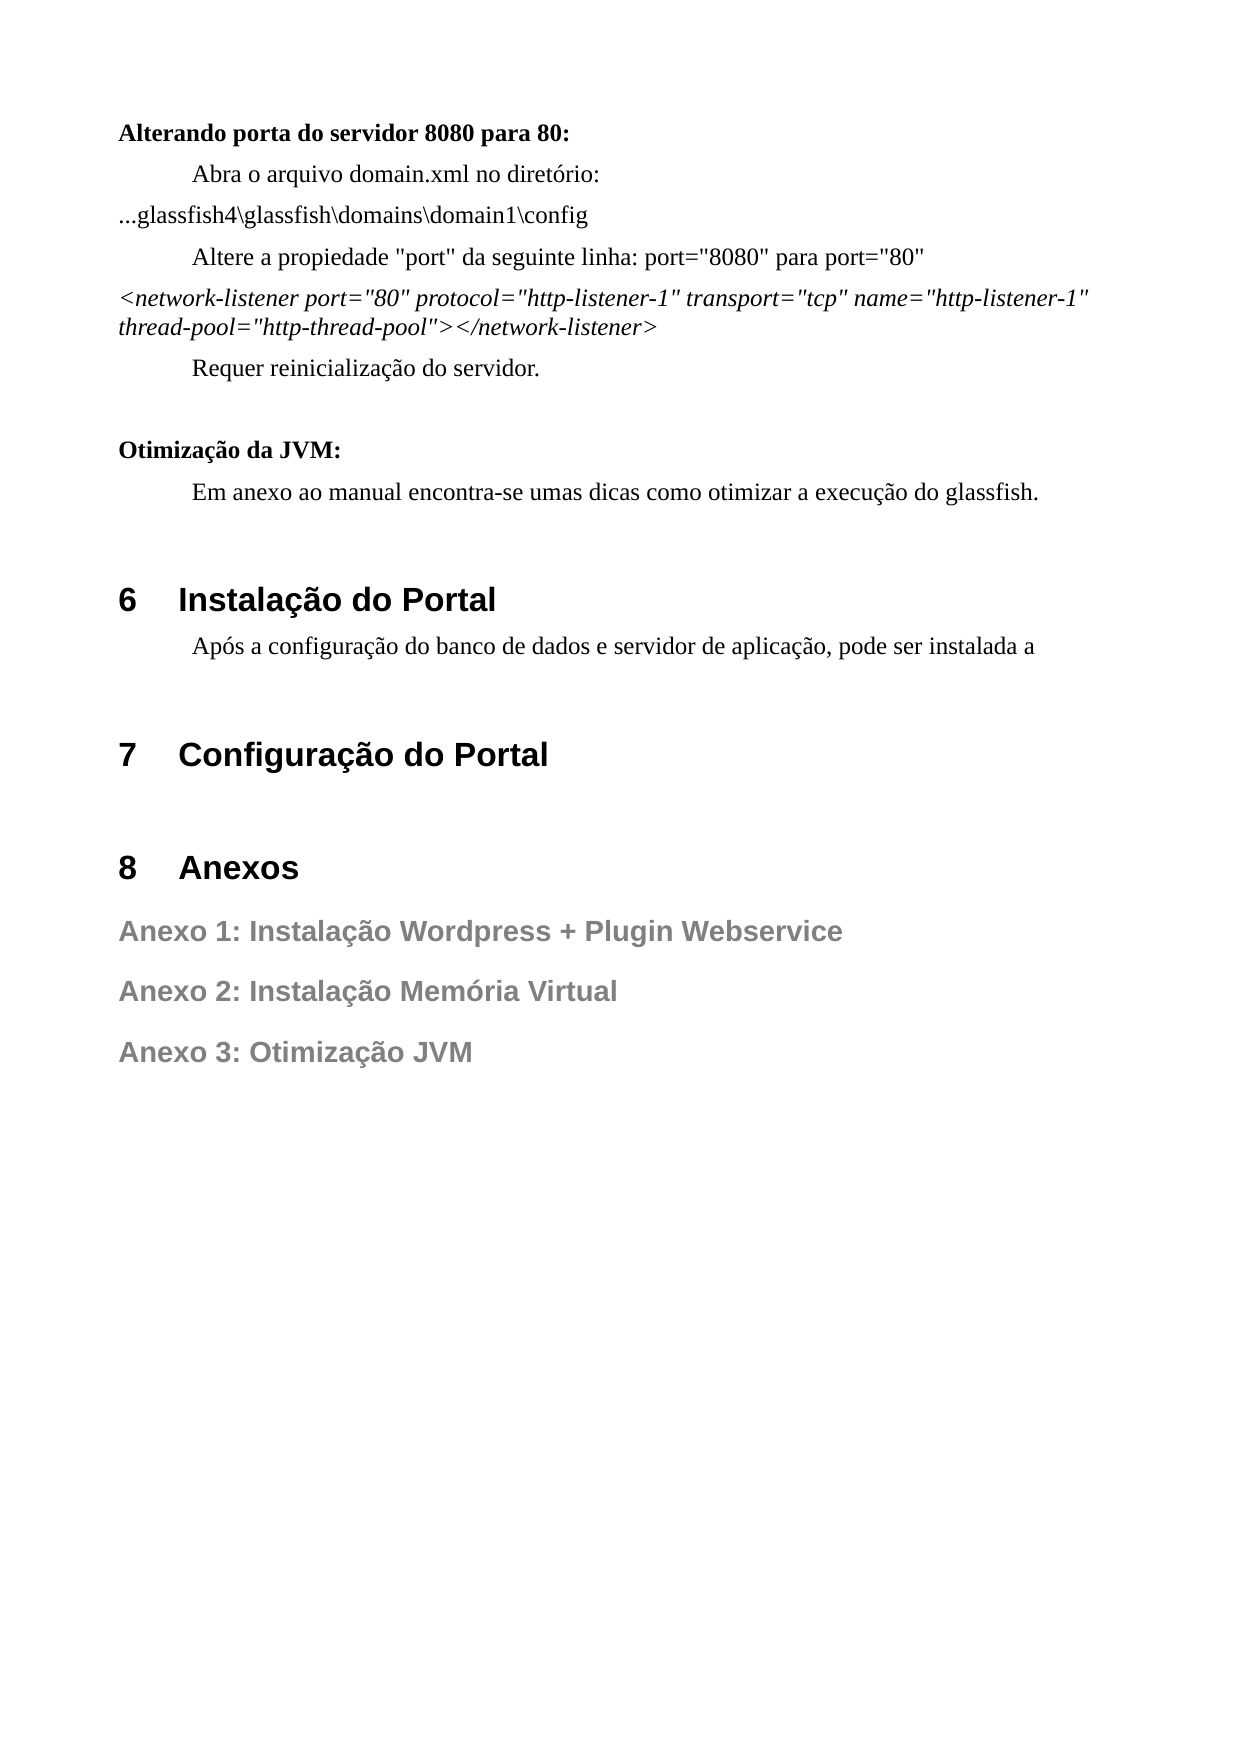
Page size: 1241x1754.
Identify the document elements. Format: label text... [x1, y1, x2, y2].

text <network-listener port="80" protocol="http-listener-1" transport="tcp" name="http-listener-1" thread-pool="http-thread-pool"></network-listener> [118, 283, 1122, 341]
subtitle Anexo 3: Otimização JVM [118, 1035, 1122, 1068]
text Alterando porta do servidor 8080 para 80: [118, 118, 1122, 147]
text Abra o arquivo domain.xml no diretório: [118, 159, 1122, 188]
text Após a configuração do banco de dados e servidor de aplicação, pode ser instalada a [118, 631, 1122, 660]
subtitle Anexo 1: Instalação Wordpress + Plugin Webservice [118, 914, 1122, 947]
text Altere a propiedade "port" da seguinte linha: port="8080" para port="80" [118, 242, 1122, 271]
text Otimização da JVM: [118, 436, 1122, 464]
subtitle Instalação do Portal [118, 580, 1122, 619]
subtitle Anexo 2: Instalação Memória Virtual [118, 974, 1122, 1008]
subtitle Anexos [118, 848, 1122, 887]
text ...glassfish4\glassfish\domains\domain1\config [118, 201, 1122, 229]
text Em anexo ao manual encontra-se umas dicas como otimizar a execução do glassfish. [118, 477, 1122, 506]
subtitle Configuração do Portal [118, 735, 1122, 773]
text Requer reinicialização do servidor. [118, 353, 1122, 382]
